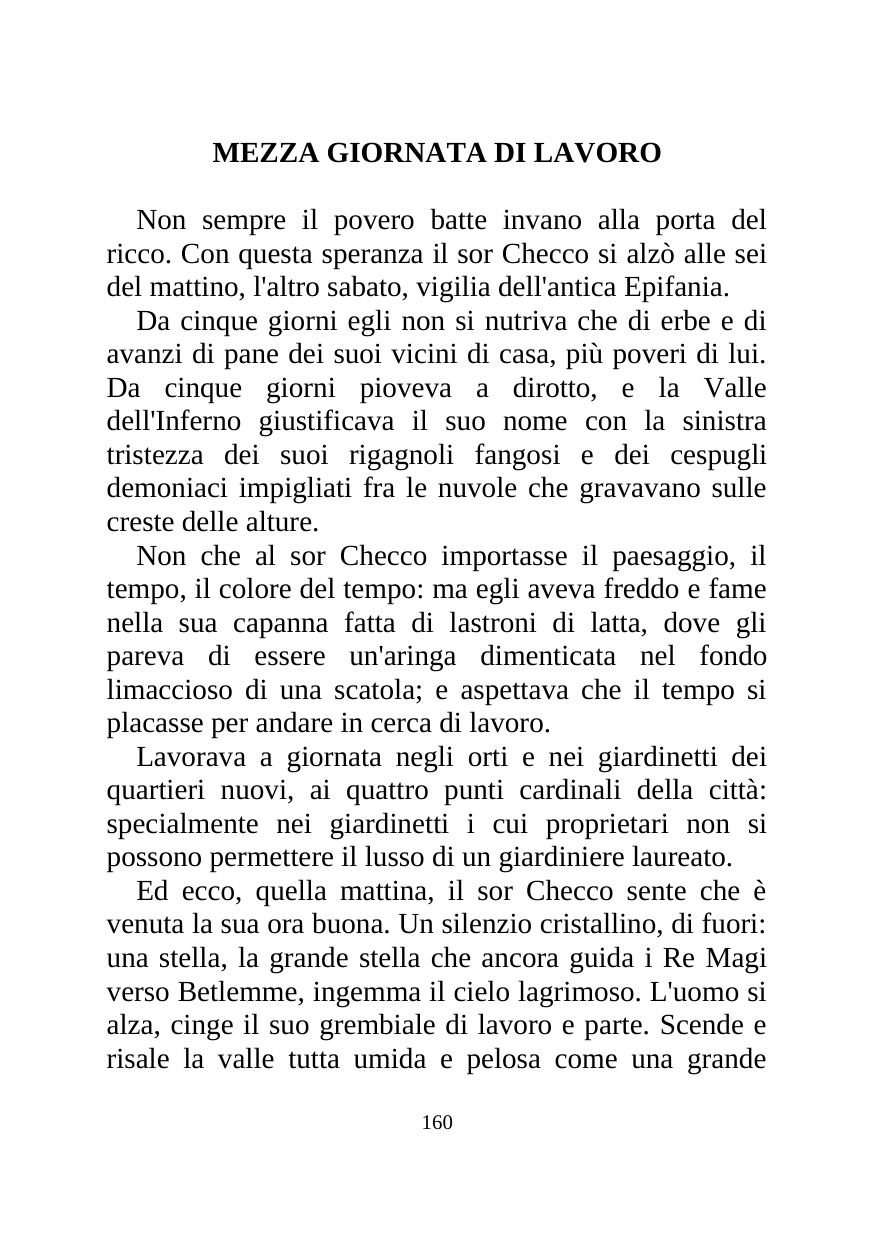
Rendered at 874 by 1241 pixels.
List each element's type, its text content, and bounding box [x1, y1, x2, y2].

text Non sempre il povero batte invano alla porta del ricco. Con questa speranza il sor Checco si alzò alle sei del mattino, l'altro sabato, vigilia dell'antica Epifania. [106, 202, 768, 303]
text Da cinque giorni egli non si nutriva che di erbe e di avanzi di pane dei suoi vicini di casa, più poveri di lui. Da cinque giorni pioveva a dirotto, e la Valle dell'Inferno giustificava il suo nome con la sinistra tristezza dei suoi rigagnoli fangosi e dei cespugli demoniaci impigliati fra le nuvole che gravavano sulle creste delle alture. [106, 303, 768, 538]
text Lavorava a giornata negli orti e nei giardinetti dei quartieri nuovi, ai quattro punti cardinali della città: specialmente nei giardinetti i cui proprietari non si possono permettere il lusso di un giardiniere laureato. [106, 739, 768, 873]
text Ed ecco, quella mattina, il sor Checco sente che è venuta la sua ora buona. Un silenzio cristallino, di fuori: una stella, la grande stella che ancora guida i Re Magi verso Betlemme, ingemma il cielo lagrimoso. L'uomo si alza, cinge il suo grembiale di lavoro e parte. Scende e risale la valle tutta umida e pelosa come una grande [106, 873, 768, 1074]
text Non che al sor Checco importasse il paesaggio, il tempo, il colore del tempo: ma egli aveva freddo e fame nella sua capanna fatta di lastroni di latta, dove gli pareva di essere un'aringa dimenticata nel fondo limaccioso di una scatola; e aspettava che il tempo si placasse per andare in cerca di lavoro. [106, 538, 768, 739]
text MEZZA GIORNATA DI LAVORO [106, 135, 768, 169]
